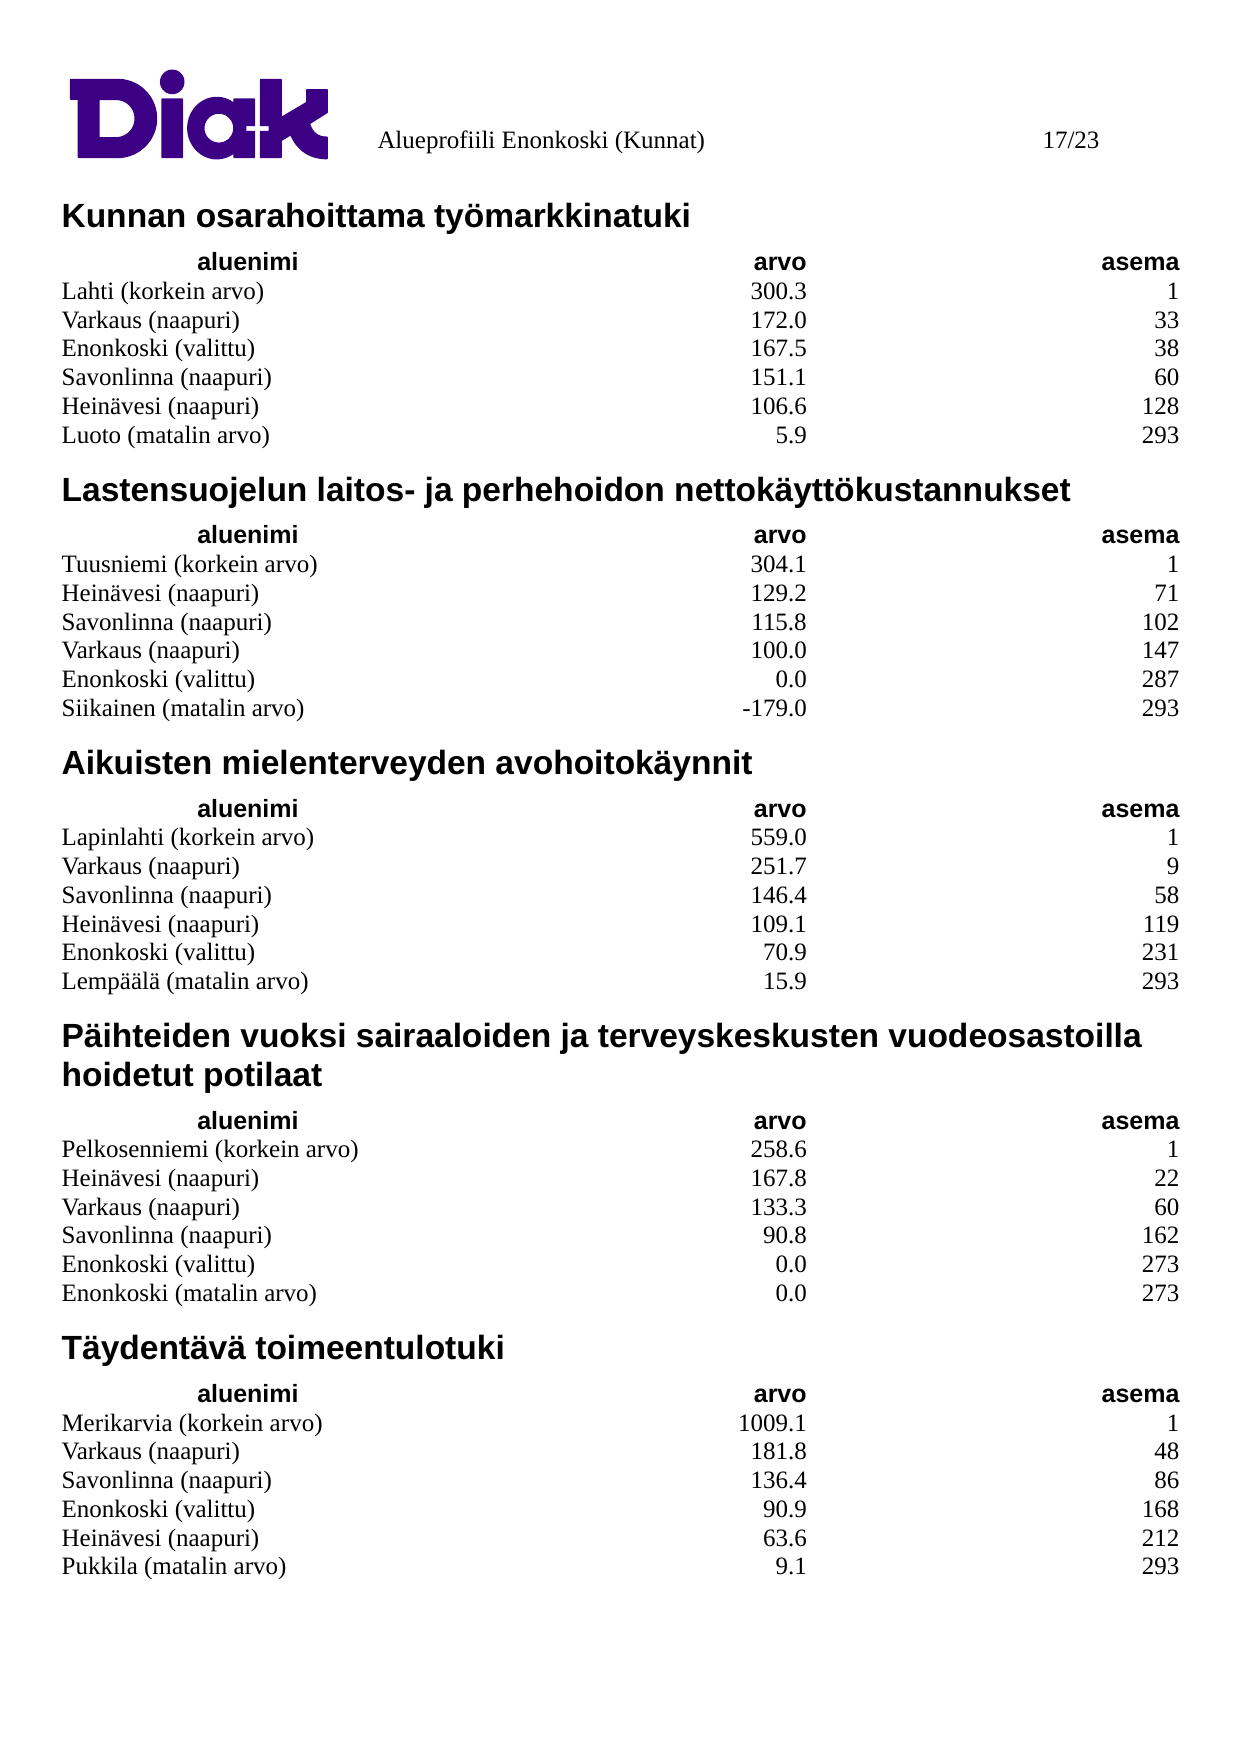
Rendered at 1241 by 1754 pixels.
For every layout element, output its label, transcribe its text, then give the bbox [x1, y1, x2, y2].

table_header arvo [434, 1379, 806, 1408]
table_cell Tuusniemi (korkein arvo) [61, 549, 434, 578]
table_cell 168 [806, 1494, 1179, 1523]
table_cell 151.1 [434, 362, 806, 391]
table_cell Pukkila (matalin arvo) [61, 1551, 434, 1580]
subtitle Täydentävä toimeentulotuki [61, 1328, 1179, 1366]
table_cell Varkaus (naapuri) [61, 851, 434, 880]
table_cell Savonlinna (naapuri) [61, 607, 434, 636]
table_cell 90.8 [434, 1221, 806, 1249]
table_cell 5.9 [434, 420, 806, 448]
table_cell 258.6 [434, 1134, 806, 1163]
table_cell 109.1 [434, 909, 806, 937]
table_cell Heinävesi (naapuri) [61, 909, 434, 937]
table_cell 38 [806, 334, 1179, 362]
table_cell 90.9 [434, 1494, 806, 1523]
table_cell 0.0 [434, 664, 806, 693]
table_cell 167.8 [434, 1163, 806, 1192]
table_cell 86 [806, 1465, 1179, 1494]
table_header asema [806, 1106, 1179, 1134]
subtitle Aikuisten mielenterveyden avohoitokäynnit [61, 743, 1179, 781]
table_cell Varkaus (naapuri) [61, 1192, 434, 1221]
table_cell Savonlinna (naapuri) [61, 1221, 434, 1249]
table_cell Lempäälä (matalin arvo) [61, 966, 434, 995]
table_cell Pelkosenniemi (korkein arvo) [61, 1134, 434, 1163]
table_cell 293 [806, 966, 1179, 995]
table_cell 162 [806, 1221, 1179, 1249]
table_cell 58 [806, 880, 1179, 909]
table_cell Heinävesi (naapuri) [61, 391, 434, 420]
table_cell 71 [806, 578, 1179, 607]
table_cell Enonkoski (valittu) [61, 1494, 434, 1523]
table_cell Enonkoski (valittu) [61, 334, 434, 362]
table_cell 9 [806, 851, 1179, 880]
table_cell -179.0 [434, 693, 806, 722]
table_header aluenimi [61, 794, 434, 822]
table_cell 60 [806, 1192, 1179, 1221]
table_cell 33 [806, 305, 1179, 333]
table_cell Lahti (korkein arvo) [61, 276, 434, 305]
table_cell 60 [806, 362, 1179, 391]
table_header asema [806, 247, 1179, 276]
table_cell 146.4 [434, 880, 806, 909]
table_cell 167.5 [434, 334, 806, 362]
table_header asema [806, 794, 1179, 822]
table_cell 293 [806, 693, 1179, 722]
table_header aluenimi [61, 1379, 434, 1408]
table_cell 212 [806, 1523, 1179, 1551]
table_cell Varkaus (naapuri) [61, 636, 434, 664]
table_cell 1 [806, 1134, 1179, 1163]
table_cell 63.6 [434, 1523, 806, 1551]
table_cell Heinävesi (naapuri) [61, 1523, 434, 1551]
table_cell 22 [806, 1163, 1179, 1192]
table_cell 1 [806, 276, 1179, 305]
table_cell 133.3 [434, 1192, 806, 1221]
table_cell Enonkoski (valittu) [61, 664, 434, 693]
subtitle Lastensuojelun laitos- ja perhehoidon nettokäyttökustannukset [61, 469, 1179, 508]
table_cell Siikainen (matalin arvo) [61, 693, 434, 722]
table_cell Merikarvia (korkein arvo) [61, 1408, 434, 1436]
table_cell 102 [806, 607, 1179, 636]
table_cell 1 [806, 1408, 1179, 1436]
table_header asema [806, 1379, 1179, 1408]
table_header arvo [434, 521, 806, 549]
table_cell Enonkoski (valittu) [61, 938, 434, 966]
table_cell Varkaus (naapuri) [61, 305, 434, 333]
table_cell Heinävesi (naapuri) [61, 1163, 434, 1192]
table_cell Savonlinna (naapuri) [61, 362, 434, 391]
table_cell 100.0 [434, 636, 806, 664]
table_cell 70.9 [434, 938, 806, 966]
table_header arvo [434, 794, 806, 822]
table_cell 273 [806, 1249, 1179, 1278]
table_cell 172.0 [434, 305, 806, 333]
table_header arvo [434, 247, 806, 276]
table_cell 293 [806, 1551, 1179, 1580]
table_cell Enonkoski (valittu) [61, 1249, 434, 1278]
table_cell 136.4 [434, 1465, 806, 1494]
table_cell 300.3 [434, 276, 806, 305]
table_header aluenimi [61, 521, 434, 549]
table_cell 129.2 [434, 578, 806, 607]
table_cell Varkaus (naapuri) [61, 1436, 434, 1465]
table_cell 287 [806, 664, 1179, 693]
table_cell 181.8 [434, 1436, 806, 1465]
table_cell 0.0 [434, 1249, 806, 1278]
table_header aluenimi [61, 247, 434, 276]
table_cell 1009.1 [434, 1408, 806, 1436]
table_cell 251.7 [434, 851, 806, 880]
table_cell Enonkoski (matalin arvo) [61, 1278, 434, 1307]
table_cell 115.8 [434, 607, 806, 636]
table_cell 231 [806, 938, 1179, 966]
table_cell 1 [806, 549, 1179, 578]
table_cell 119 [806, 909, 1179, 937]
table_cell 273 [806, 1278, 1179, 1307]
table_cell Heinävesi (naapuri) [61, 578, 434, 607]
table_cell Lapinlahti (korkein arvo) [61, 823, 434, 851]
table_cell 15.9 [434, 966, 806, 995]
table_cell 304.1 [434, 549, 806, 578]
table_cell 293 [806, 420, 1179, 448]
table_header arvo [434, 1106, 806, 1134]
table_header asema [806, 521, 1179, 549]
table_cell 128 [806, 391, 1179, 420]
table_cell Savonlinna (naapuri) [61, 880, 434, 909]
table_cell 106.6 [434, 391, 806, 420]
table_cell 1 [806, 823, 1179, 851]
table_cell Luoto (matalin arvo) [61, 420, 434, 448]
table_header aluenimi [61, 1106, 434, 1134]
table_cell 9.1 [434, 1551, 806, 1580]
table_cell 0.0 [434, 1278, 806, 1307]
table_cell 559.0 [434, 823, 806, 851]
subtitle Päihteiden vuoksi sairaaloiden ja terveyskeskusten vuodeosastoilla hoidetut potilaat [61, 1016, 1179, 1093]
table_cell 147 [806, 636, 1179, 664]
table_cell Savonlinna (naapuri) [61, 1465, 434, 1494]
subtitle Kunnan osarahoittama työmarkkinatuki [61, 196, 1179, 235]
table_cell 48 [806, 1436, 1179, 1465]
